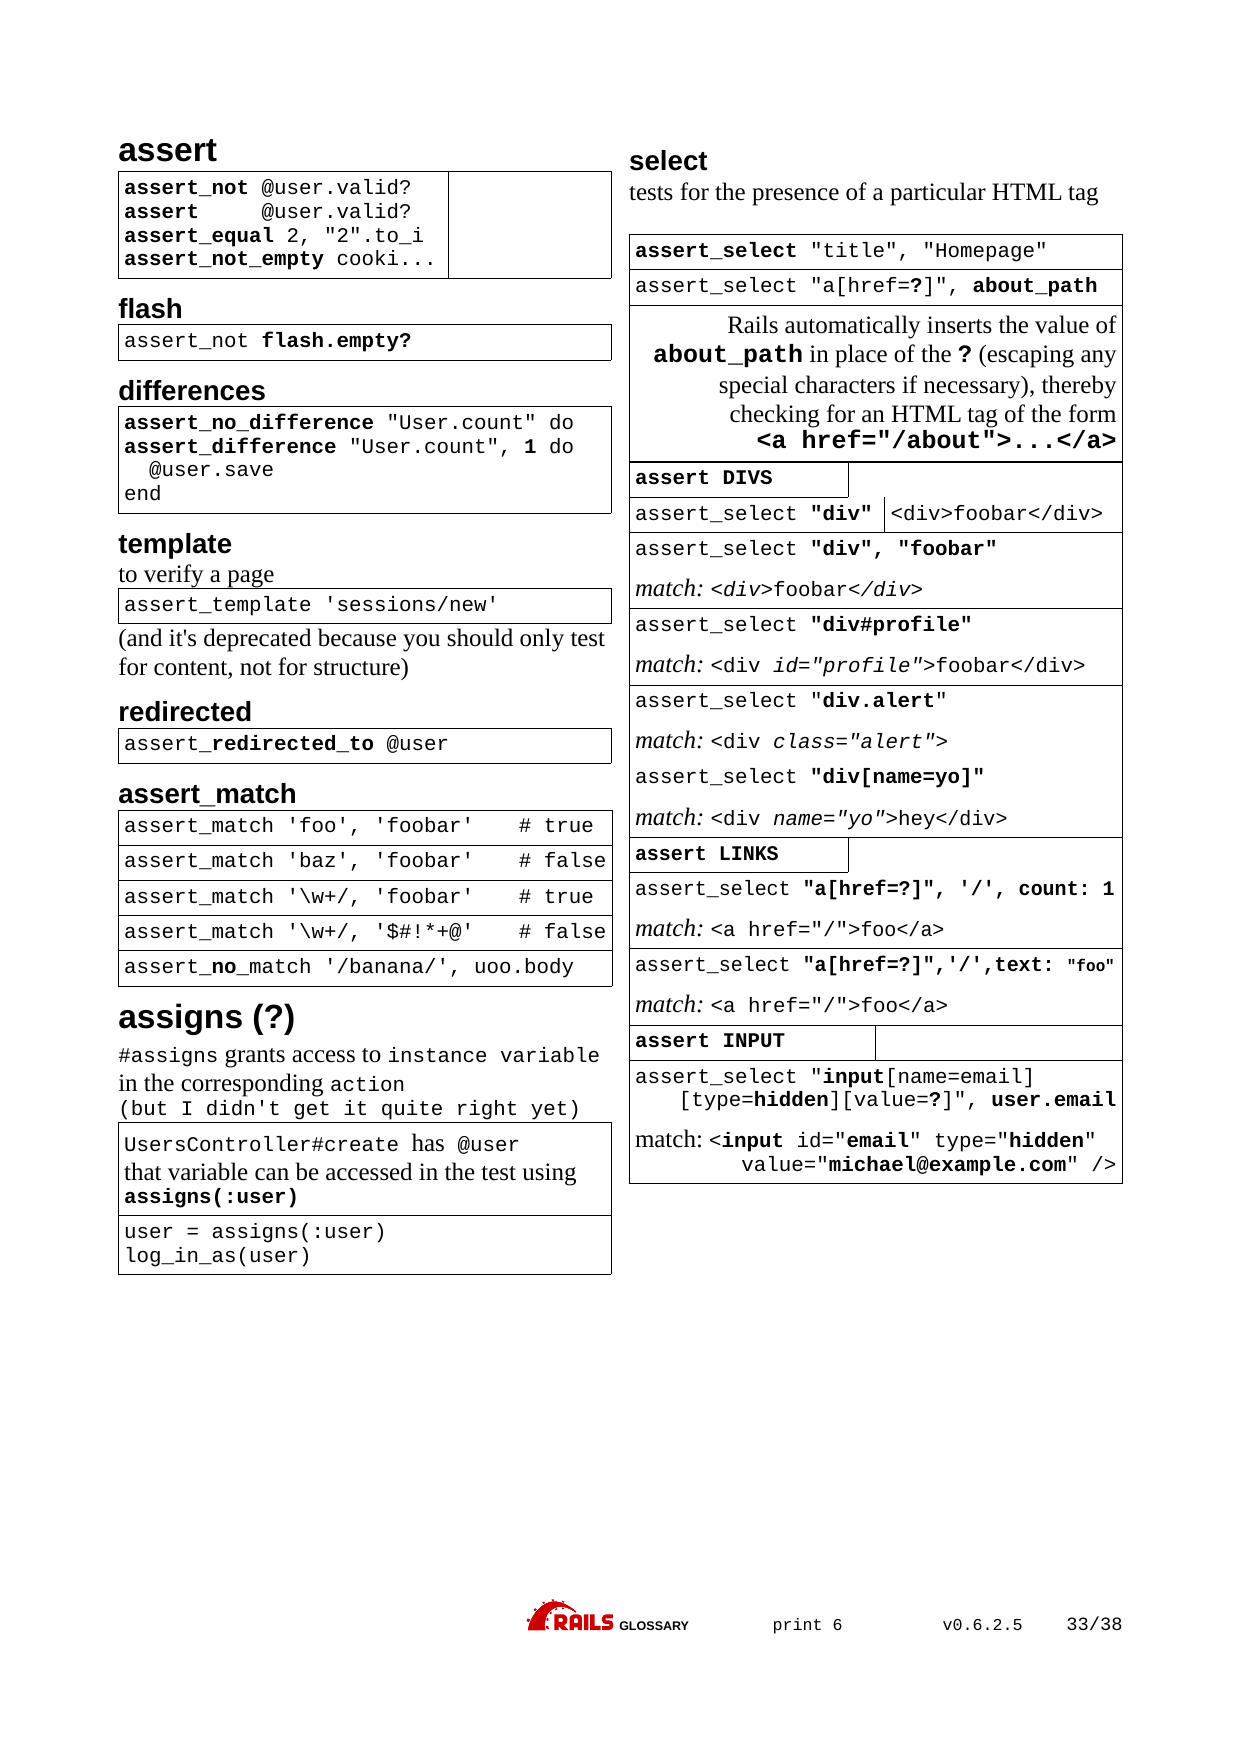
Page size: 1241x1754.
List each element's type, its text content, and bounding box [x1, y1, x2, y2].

table_header assert_not flash.empty? [119, 325, 611, 359]
table_cell match: <input id="email" type="hidden" value="michael@example.com" /> [630, 1119, 1122, 1183]
subtitle template [118, 527, 611, 559]
table_cell # true [483, 881, 612, 915]
table_cell Rails automatically inserts the value of about_path in place of the ? (escaping any special characters if necessary), thereby checking for an HTML tag of the form <a href="/about">...</a> [630, 306, 1122, 461]
table_header assert_select "title", "Homepage" [630, 235, 1122, 269]
subtitle assigns (?) [118, 997, 611, 1036]
table_header assert_not @user.valid? assert @user.valid? assert_equal 2, "2".to_i assert_not_empty cooki... [119, 172, 448, 278]
table_header assert DIVS [630, 463, 848, 497]
table_cell assert_select "a[href=?]",'/',text: "foo" [630, 949, 1122, 983]
table_cell [849, 838, 1122, 872]
table_cell assert_select "a[href=?]", about_path [630, 270, 1122, 304]
table_cell assert_select "div.alert" [630, 686, 1122, 720]
subtitle assert [118, 130, 611, 168]
table_cell match: <a href="/">foo</a> [630, 907, 1122, 948]
text tests for the presence of a particular HTML tag [629, 177, 1122, 205]
table_cell assert_match 'baz', 'foobar' [119, 846, 483, 880]
table_cell assert_no_match '/banana/', uoo.body [119, 951, 612, 986]
table_header # true [483, 811, 612, 845]
table_cell assert INPUT [630, 1026, 875, 1060]
table_header [849, 463, 1122, 497]
table_cell assert_select "div[name=yo]" [630, 761, 1122, 796]
table_cell assert_select "div" [630, 497, 884, 532]
table_header UsersController#create has @user that variable can be accessed in the test using assigns(:user) [119, 1123, 611, 1215]
table_cell match: <div name="yo">hey</div> [630, 796, 1122, 837]
table_cell assert_select "input[name=email] [type=hidden][value=?]", user.email [630, 1061, 1122, 1119]
table_cell assert LINKS [630, 838, 848, 872]
table_cell match: <div id="profile">foobar</div> [630, 644, 1122, 684]
table_cell # false [483, 916, 612, 950]
table_cell match: <div>foobar</div> [630, 567, 1122, 608]
text (but I didn't get it quite right yet) [118, 1098, 611, 1122]
table_header assert_match 'foo', 'foobar' [119, 811, 483, 845]
subtitle redirected [118, 696, 611, 727]
subtitle select [629, 145, 1122, 177]
text (and it's deprecated because you should only test for content, not for structure) [118, 624, 611, 681]
table_header assert_no_difference "User.count" do assert_difference "User.count", 1 do @user.save end [119, 407, 611, 512]
table_header assert_redirected_to @user [119, 729, 611, 763]
table_cell match: <div class="alert"> [630, 720, 1122, 761]
table_cell <div>foobar</div> [885, 497, 1122, 532]
text to verify a page [118, 559, 611, 588]
subtitle flash [118, 292, 611, 324]
table_cell assert_select "div", "foobar" [630, 533, 1122, 567]
table_header assert_template 'sessions/new' [119, 589, 611, 623]
table_cell [876, 1026, 1122, 1060]
table_cell assert_select "div#profile" [630, 609, 1122, 643]
subtitle differences [118, 374, 611, 406]
table_cell assert_match '\w+/, '$#!*+@' [119, 916, 483, 950]
text #assigns grants access to instance variable in the corresponding action [118, 1039, 611, 1098]
table_cell user = assigns(:user) log_in_as(user) [119, 1216, 611, 1274]
subtitle assert_match [118, 778, 611, 809]
table_cell # false [483, 846, 612, 880]
table_header [449, 172, 611, 278]
table_cell assert_match '\w+/, 'foobar' [119, 881, 483, 915]
table_cell assert_select "a[href=?]", '/', count: 1 [630, 872, 1122, 907]
table_cell match: <a href="/">foo</a> [630, 984, 1122, 1024]
